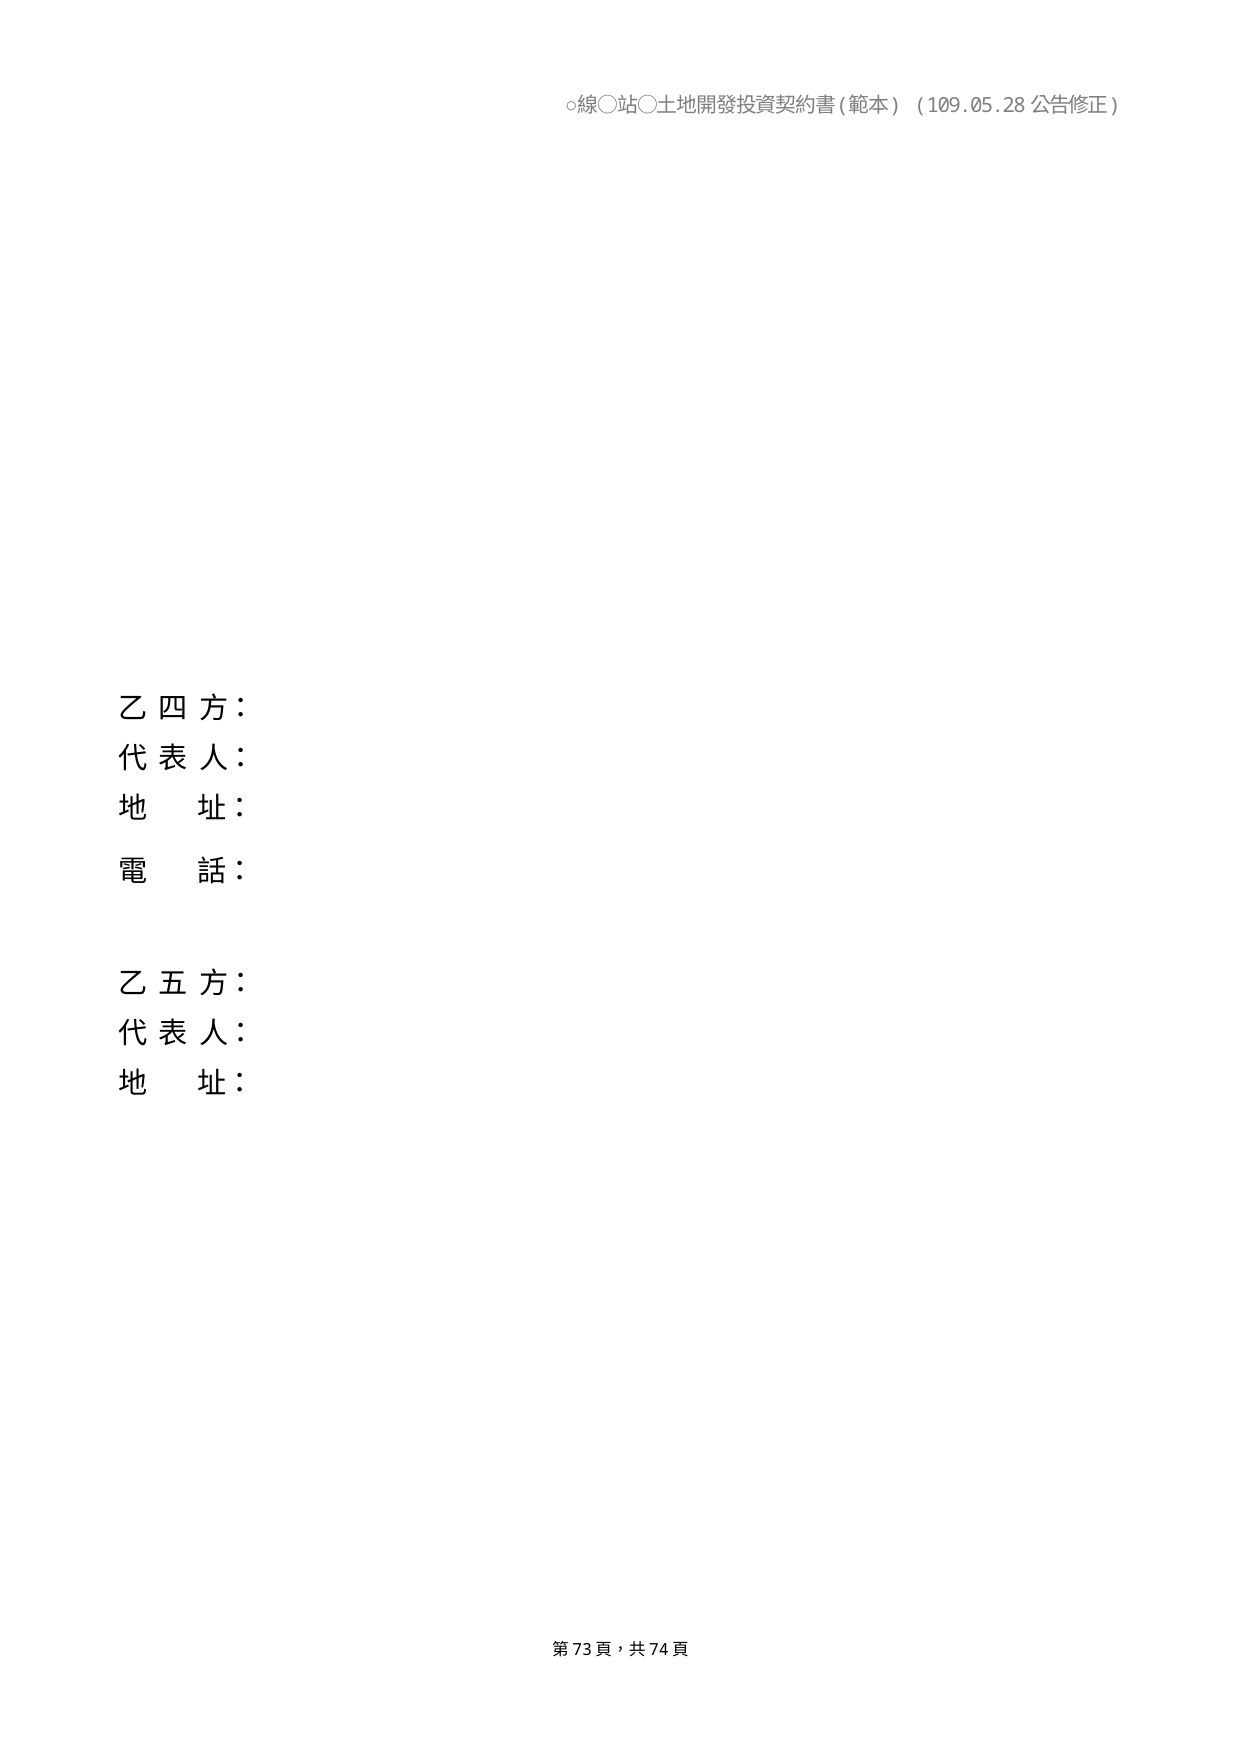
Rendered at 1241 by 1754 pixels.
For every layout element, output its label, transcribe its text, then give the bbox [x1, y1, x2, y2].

text 地 址： [118, 777, 1122, 827]
text 代 表 人： [118, 1002, 1122, 1052]
text 乙 五 方： [118, 952, 1122, 1002]
text 電 話： [118, 827, 1122, 890]
text 代 表 人： [118, 727, 1122, 777]
text 乙 四 方： [118, 677, 1122, 727]
text 地 址： [118, 1052, 1122, 1102]
